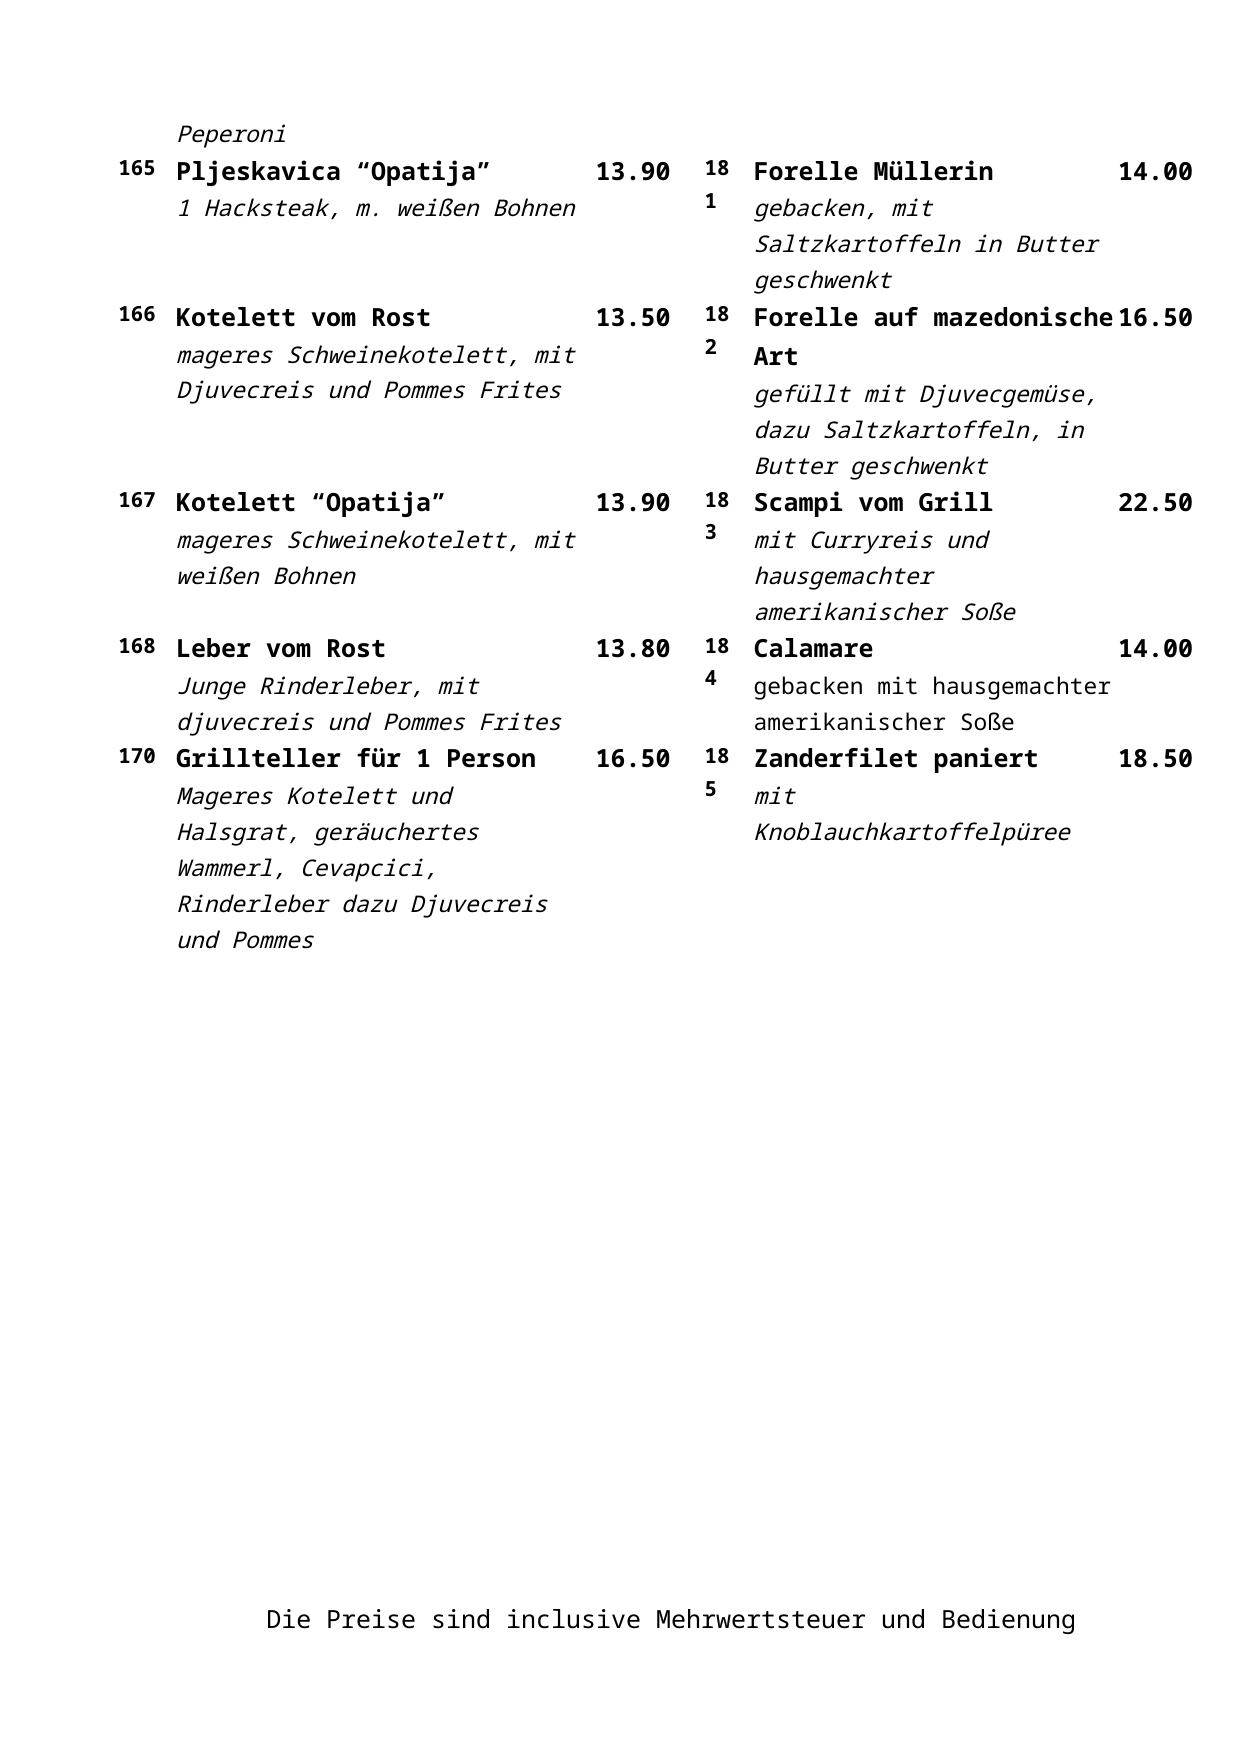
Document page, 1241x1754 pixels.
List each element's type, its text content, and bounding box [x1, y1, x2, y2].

table_cell Zanderfilet paniert mit Knoblauchkartoffelpüree [753, 741, 1118, 959]
table_cell [578, 631, 595, 741]
table_cell 166 [118, 299, 159, 485]
table_cell Leber vom Rost Junge Rinderleber, mit djuvecreis und Pommes Frites [176, 631, 578, 741]
table_cell [159, 299, 176, 485]
table_cell 14.00 [1118, 631, 1224, 741]
table_cell [578, 299, 595, 485]
table_cell [159, 485, 176, 631]
table_cell [753, 118, 1118, 153]
table_cell 18.50 [1118, 741, 1224, 959]
table_cell 183 [704, 485, 737, 631]
table_cell 13.90 [595, 153, 704, 299]
table_cell 184 [704, 631, 737, 741]
table_cell [159, 631, 176, 741]
table_cell [578, 485, 595, 631]
table_cell 14.00 [1118, 153, 1224, 299]
table_cell [159, 741, 176, 959]
table_cell 13.80 [595, 631, 704, 741]
table_cell [737, 631, 753, 741]
table_cell 181 [704, 153, 737, 299]
table_cell 167 [118, 485, 159, 631]
table_cell [578, 153, 595, 299]
table_cell Pljeskavica “Opatija” 1 Hacksteak, m. weißen Bohnen [176, 153, 578, 299]
table_cell Kotelett “Opatija” mageres Schweinekotelett, mit weißen Bohnen [176, 485, 578, 631]
table_cell 168 [118, 631, 159, 741]
table_cell 165 [118, 153, 159, 299]
table_cell [578, 741, 595, 959]
table_cell Calamare gebacken mit hausgemachter amerikanischer Soße [753, 631, 1118, 741]
table_cell [737, 741, 753, 959]
table_cell Scampi vom Grill mit Curryreis und hausgemachter amerikanischer Soße [753, 485, 1118, 631]
table_cell [159, 153, 176, 299]
table_cell [704, 118, 737, 153]
table_cell Forelle Müllerin gebacken, mit Saltzkartoffeln in Butter geschwenkt [753, 153, 1118, 299]
table_cell 16.50 [1118, 299, 1224, 485]
table_cell [1118, 118, 1224, 153]
table_cell [737, 485, 753, 631]
table_cell 22.50 [1118, 485, 1224, 631]
table_cell Forelle auf mazedonische Art gefüllt mit Djuvecgemüse, dazu Saltzkartoffeln, in Butter geschwenkt [753, 299, 1118, 485]
table_cell 182 [704, 299, 737, 485]
table_cell [737, 299, 753, 485]
table_cell 185 [704, 741, 737, 959]
table_cell 13.50 [595, 299, 704, 485]
table_cell 13.90 [595, 485, 704, 631]
table_cell Grillteller für 1 Person Mageres Kotelett und Halsgrat, geräuchertes Wammerl, Cevapcici, Rinderleber dazu Djuvecreis und Pommes [176, 741, 578, 959]
table_cell Kotelett vom Rost mageres Schweinekotelett, mit Djuvecreis und Pommes Frites [176, 299, 578, 485]
table_cell 170 [118, 741, 159, 959]
table_cell [737, 153, 753, 299]
table_cell 16.50 [595, 741, 704, 959]
